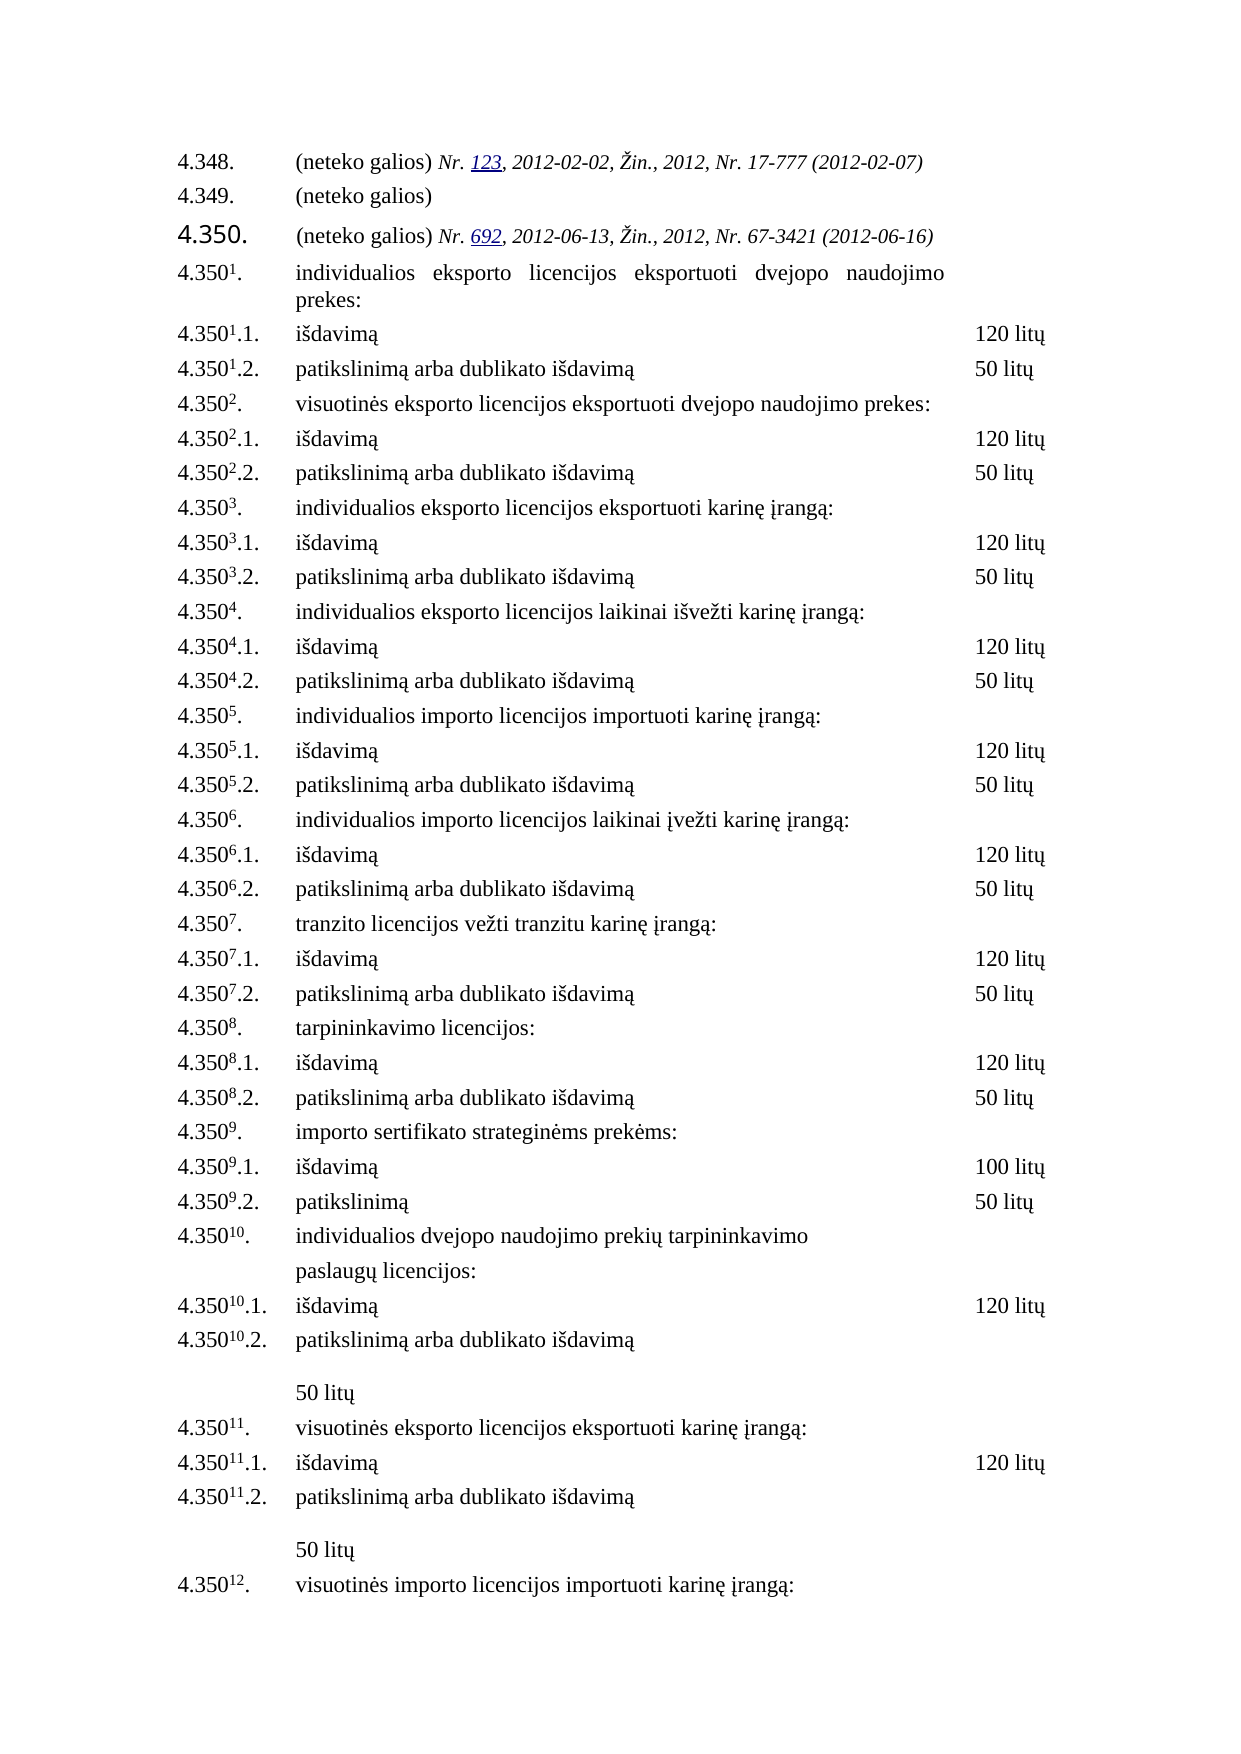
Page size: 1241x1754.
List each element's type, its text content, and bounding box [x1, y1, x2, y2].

text 4.3504.2. patikslinimą arba dublikato išdavimą 50 litų [177, 667, 1122, 694]
text 4.3506.1. išdavimą 120 litų [177, 841, 1122, 867]
text 4.3509. importo sertifikato strateginėms prekėms: [177, 1118, 1122, 1145]
text 4.3505.2. patikslinimą arba dublikato išdavimą 50 litų [177, 771, 1122, 798]
text 4.3506.2. patikslinimą arba dublikato išdavimą 50 litų [177, 876, 1122, 902]
text 4.3501.2. patikslinimą arba dublikato išdavimą 50 litų [177, 355, 1122, 382]
text 4.3507. tranzito licencijos vežti tranzitu karinę įrangą: [177, 910, 1122, 937]
text 4.3505. individualios importo licencijos importuoti karinę įrangą: [177, 702, 1122, 728]
text 4.3506. individualios importo licencijos laikinai įvežti karinę įrangą: [177, 806, 1122, 832]
text 4.3502.1. išdavimą 120 litų [177, 424, 1122, 451]
text 4.3509.1. išdavimą 100 litų [177, 1153, 1122, 1179]
text paslaugų licencijos: [177, 1257, 1122, 1283]
text 4.3502.2. patikslinimą arba dublikato išdavimą 50 litų [177, 459, 1122, 486]
text 4.3503.1. išdavimą 120 litų [177, 529, 1122, 555]
text 4.35011.1. išdavimą 120 litų [177, 1448, 1122, 1475]
text 4.3501. individualios eksporto licencijos eksportuoti dvejopo naudojimo prekes: [177, 259, 945, 312]
text 4.3501.1. išdavimą 120 litų [177, 321, 1122, 347]
text 4.3503.2. patikslinimą arba dublikato išdavimą 50 litų [177, 563, 1122, 590]
text 4.35010.1. išdavimą 120 litų [177, 1292, 1122, 1318]
text 4.3502. visuotinės eksporto licencijos eksportuoti dvejopo naudojimo prekes: [177, 390, 945, 416]
text 4.35010. individualios dvejopo naudojimo prekių tarpininkavimo [177, 1222, 1122, 1249]
text 4.3508.2. patikslinimą arba dublikato išdavimą 50 litų [177, 1084, 1122, 1110]
text 4.35011. visuotinės eksporto licencijos eksportuoti karinę įrangą: [177, 1414, 1122, 1440]
text 4.35010.2. patikslinimą arba dublikato išdavimą 50 litų [177, 1326, 945, 1406]
list (neteko galios) Nr. 692, 2012-06-13, Žin., 2012, Nr. 67-3421 (2012-06-16) [177, 217, 945, 251]
text 4.35011.2. patikslinimą arba dublikato išdavimą 50 litų [177, 1483, 945, 1562]
text 4.3505.1. išdavimą 120 litų [177, 737, 1122, 763]
text 4.3508. tarpininkavimo licencijos: [177, 1014, 1122, 1041]
text 4.3508.1. išdavimą 120 litų [177, 1049, 1122, 1075]
text 4.348. (neteko galios) Nr. 123, 2012-02-02, Žin., 2012, Nr. 17-777 (2012-02-07) [177, 148, 945, 174]
text 4.3504. individualios eksporto licencijos laikinai išvežti karinę įrangą: [177, 598, 1122, 624]
text 4.35012. visuotinės importo licencijos importuoti karinę įrangą: [177, 1571, 1122, 1597]
text 4.3509.2. patikslinimą 50 litų [177, 1188, 1122, 1214]
text 4.3507.2. patikslinimą arba dublikato išdavimą 50 litų [177, 979, 1122, 1006]
text 4.3503. individualios eksporto licencijos eksportuoti karinę įrangą: [177, 494, 1122, 520]
text 4.349. (neteko galios) [177, 182, 945, 209]
text 4.3504.1. išdavimą 120 litų [177, 633, 1122, 659]
text 4.3507.1. išdavimą 120 litų [177, 945, 1122, 971]
